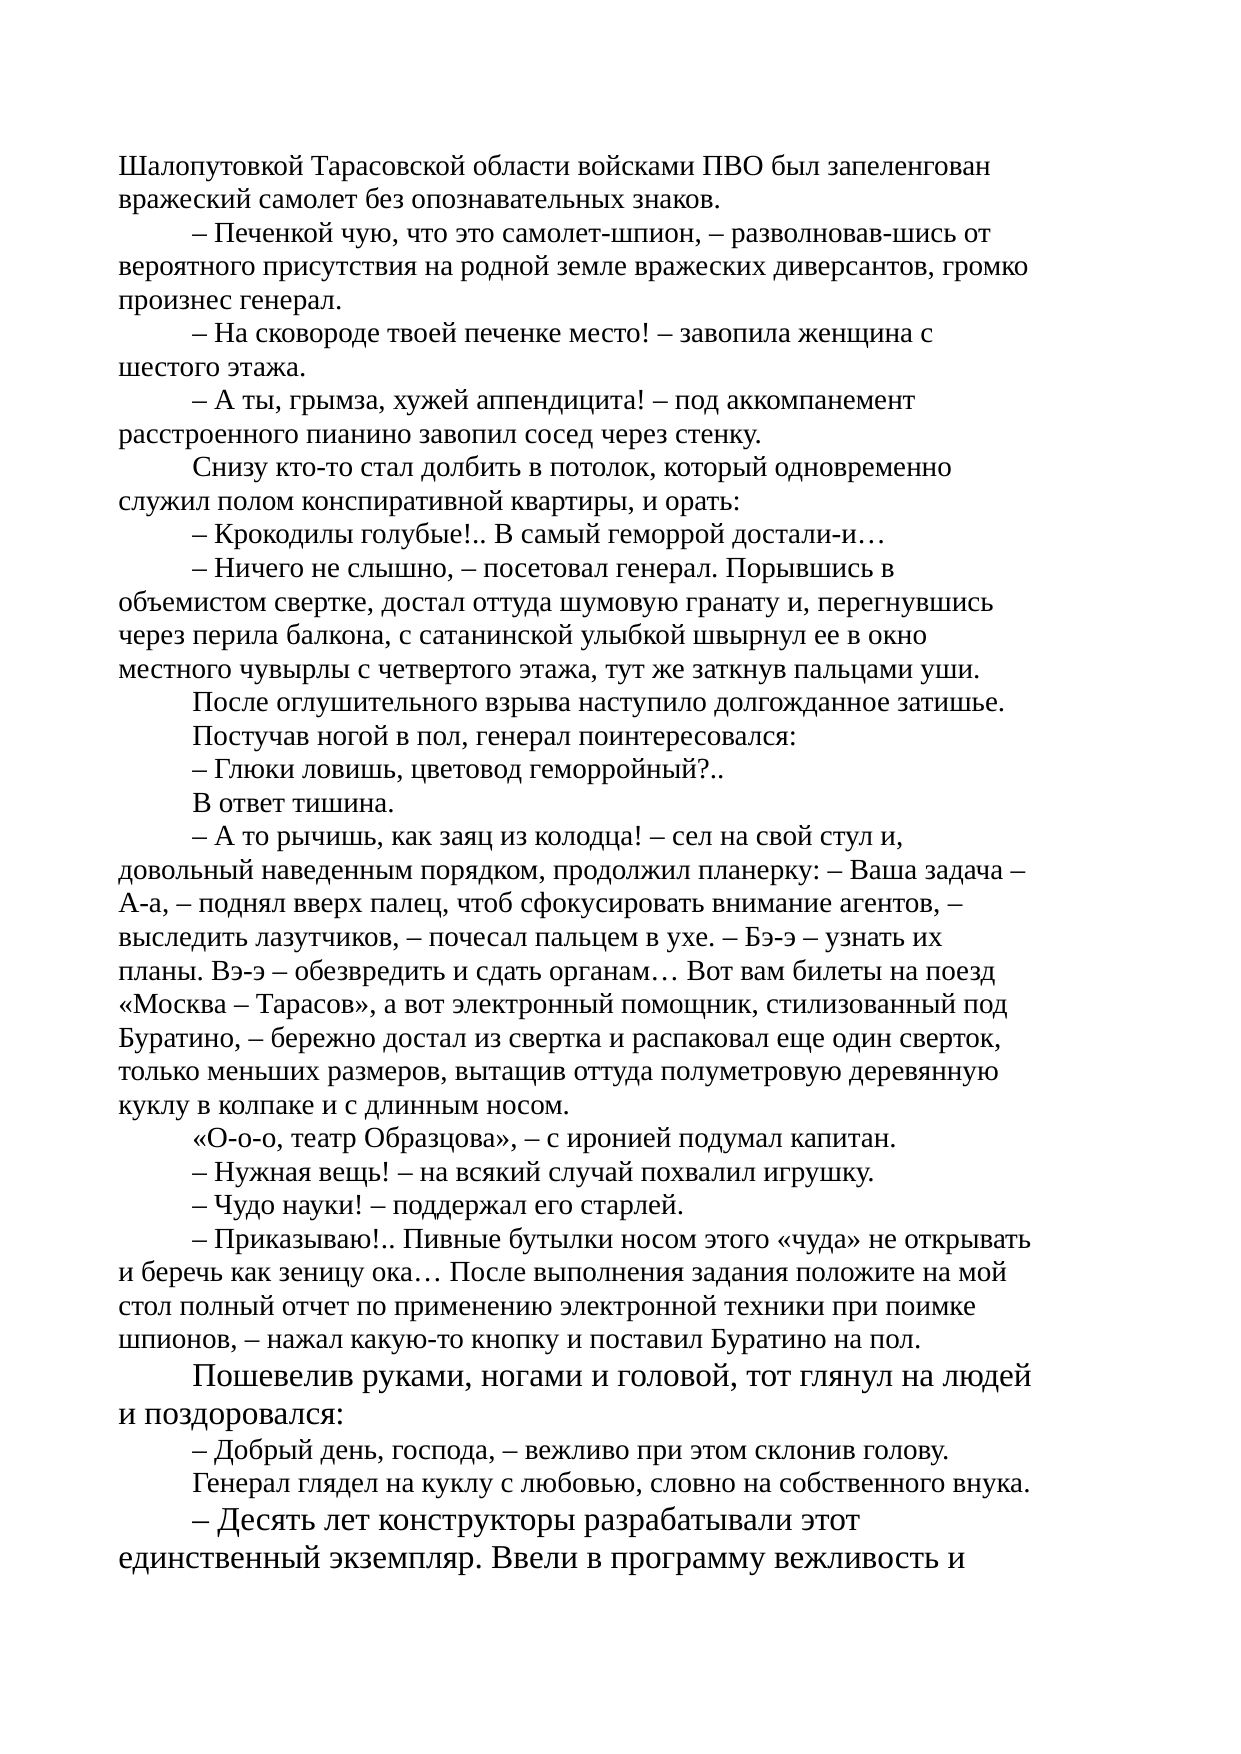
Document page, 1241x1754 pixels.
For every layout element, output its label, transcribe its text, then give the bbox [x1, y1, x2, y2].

text Генерал глядел на куклу с любовью, словно на собственного внука. [118, 1465, 1033, 1499]
text После оглушительного взрыва наступило долгожданное затишье. [118, 684, 1033, 718]
text – Глюки ловишь, цветовод геморройный?.. [118, 751, 1033, 785]
text Снизу кто-то стал долбить в потолок, который одновременно служил полом конспиративной квартиры, и орать: [118, 449, 1033, 517]
text В ответ тишина. [118, 785, 1033, 818]
text – Приказываю!.. Пивные бутылки носом этого «чуда» не открывать и беречь как зеницу ока… После выполнения задания положите на мой стол полный отчет по применению электронной техники при поимке шпионов, – нажал какую-то кнопку и поставил Буратино на пол. [118, 1221, 1033, 1355]
text – На сковороде твоей печенке место! – завопила женщина с шестого этажа. [118, 315, 1033, 382]
text – Крокодилы голубые!.. В самый геморрой достали-и… [118, 517, 1033, 550]
text Постучав ногой в пол, генерал поинтересовался: [118, 718, 1033, 751]
text – Печенкой чую, что это самолет-шпион, – разволновав-шись от вероятного присутствия на родной земле вражеских диверсантов, громко произнес генерал. [118, 215, 1033, 315]
text – Десять лет конструкторы разрабатывали этот единственный экземпляр. Ввели в программу вежливость и [118, 1499, 1033, 1576]
text Пошевелив руками, ногами и головой, тот глянул на людей и поздоровался: [118, 1355, 1033, 1432]
text – Чудо науки! – поддержал его старлей. [118, 1187, 1033, 1221]
text «О-о-о, театр Образцова», – с иронией подумал капитан. [118, 1120, 1033, 1154]
text – Добрый день, господа, – вежливо при этом склонив голову. [118, 1432, 1033, 1465]
text Шалопутовкой Тарасовской области войсками ПВО был запеленгован вражеский самолет без опознавательных знаков. [118, 148, 1033, 215]
text – А ты, грымза, хужей аппендицита! – под аккомпанемент расстроенного пианино завопил сосед через стенку. [118, 382, 1033, 449]
text – Ничего не слышно, – посетовал генерал. Порывшись в объемистом свертке, достал оттуда шумовую гранату и, перегнувшись через перила балкона, с сатанинской улыбкой швырнул ее в окно местного чувырлы с четвертого этажа, тут же заткнув пальцами уши. [118, 550, 1033, 684]
text – Нужная вещь! – на всякий случай похвалил игрушку. [118, 1154, 1033, 1187]
text – А то рычишь, как заяц из колодца! – сел на свой стул и, довольный наведенным порядком, продолжил планерку: – Ваша задача – А-а, – поднял вверх палец, чтоб сфокусировать внимание агентов, – выследить лазутчиков, – почесал пальцем в ухе. – Бэ-э – узнать их планы. Вэ-э – обезвредить и сдать органам… Вот вам билеты на поезд «Москва – Тарасов», а вот электронный помощник, стилизованный под Буратино, – бережно достал из свертка и распаковал еще один сверток, только меньших размеров, вытащив оттуда полуметровую деревянную куклу в колпаке и с длинным носом. [118, 818, 1033, 1120]
